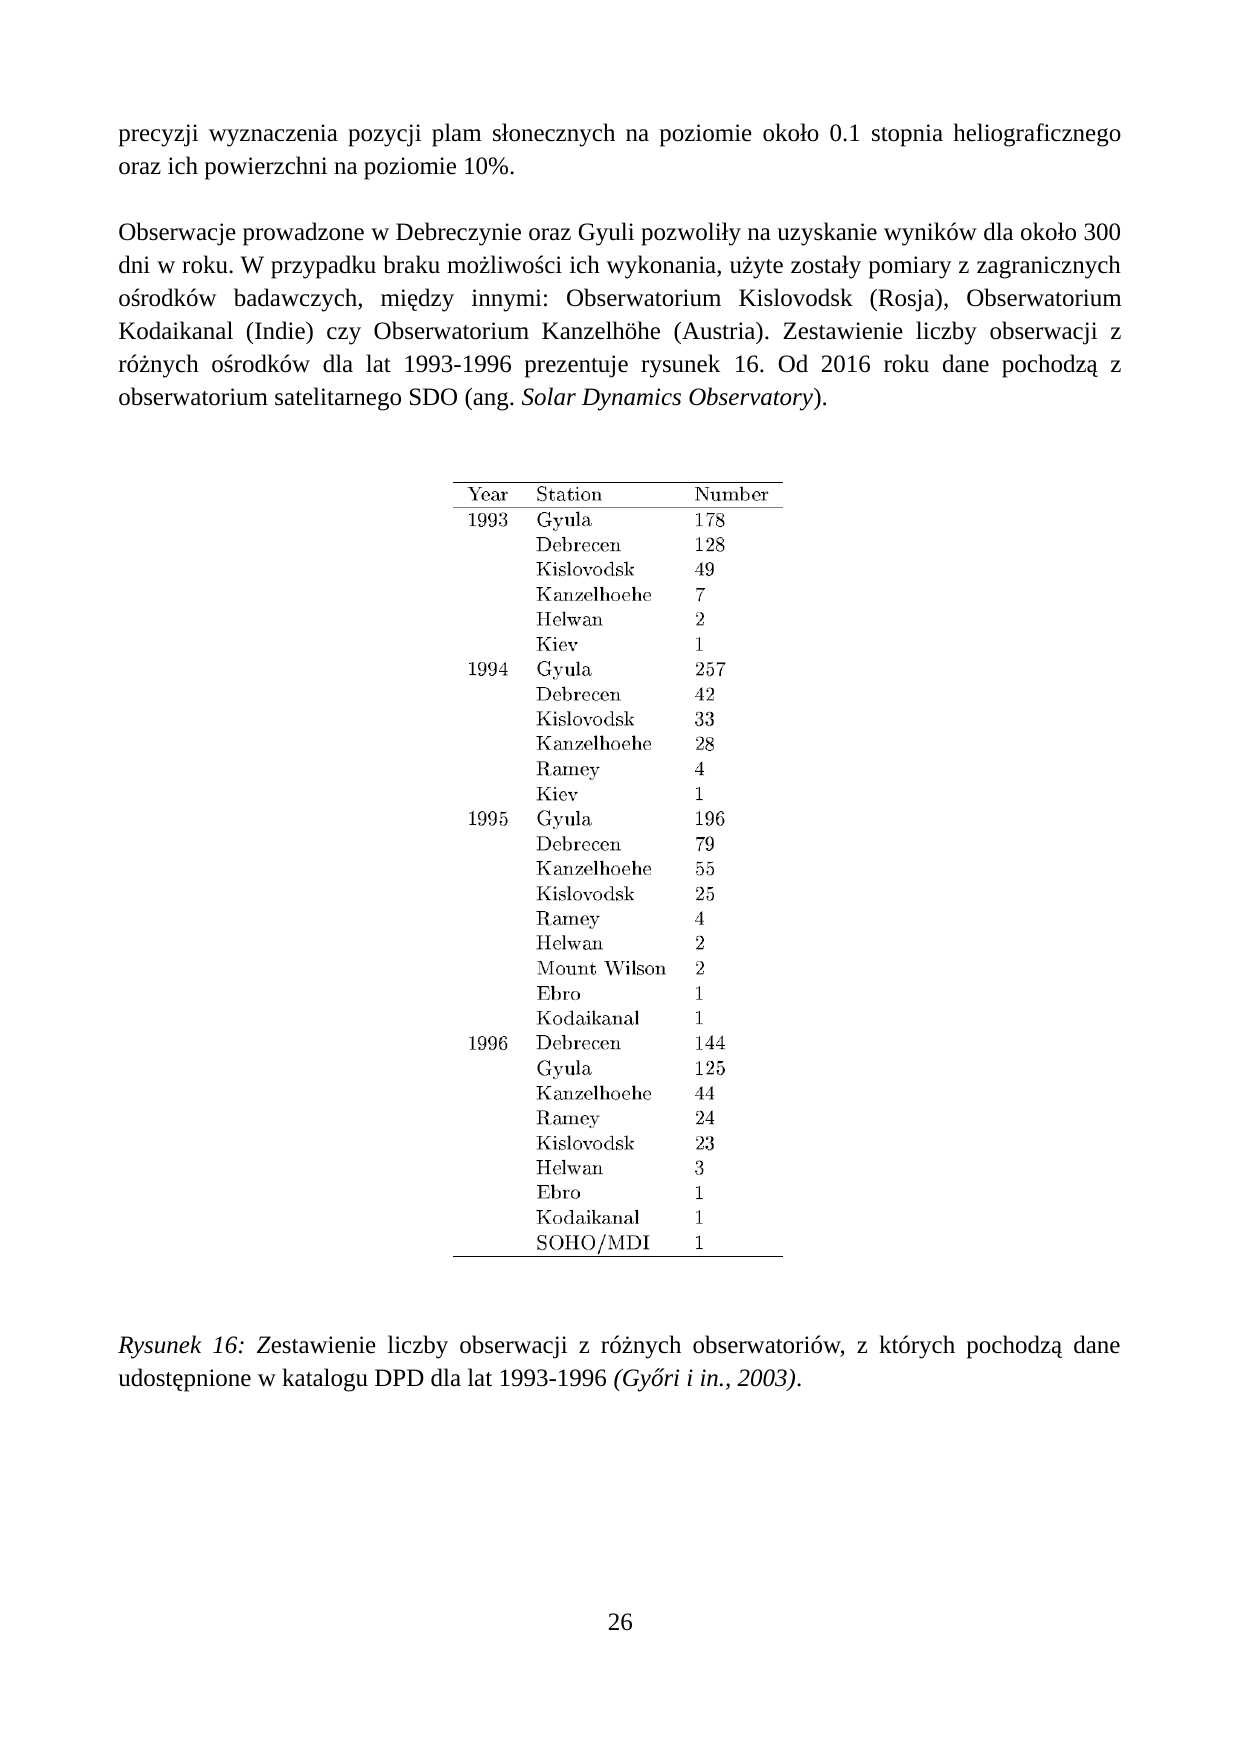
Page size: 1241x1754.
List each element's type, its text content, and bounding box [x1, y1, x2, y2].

text Obserwacje prowadzone w Debreczynie oraz Gyuli pozwoliły na uzyskanie wyników dla około 300 dni w roku. W przypadku braku możliwości ich wykonania, użyte zostały pomiary z zagranicznych ośrodków badawczych, między innymi: Obserwatorium Kislovodsk (Rosja), Obserwatorium Kodaikanal (Indie) czy Obserwatorium Kanzelhöhe (Austria). Zestawienie liczby obserwacji z różnych ośrodków dla lat 1993-1996 prezentuje rysunek 16. Od 2016 roku dane pochodzą z obserwatorium satelitarnego SDO (ang. Solar Dynamics Observatory). [118, 217, 1122, 411]
picture [432, 476, 808, 1288]
text precyzji wyznaczenia pozycji plam słonecznych na poziomie około 0.1 stopnia heliograficznego oraz ich powierzchni na poziomie 10%. [118, 118, 1122, 180]
text Rysunek 16: Zestawienie liczby obserwacji z różnych obserwatoriów, z których pochodzą dane udostępnione w katalogu DPD dla lat 1993-1996 (Győri i in., 2003). [118, 451, 1122, 1392]
